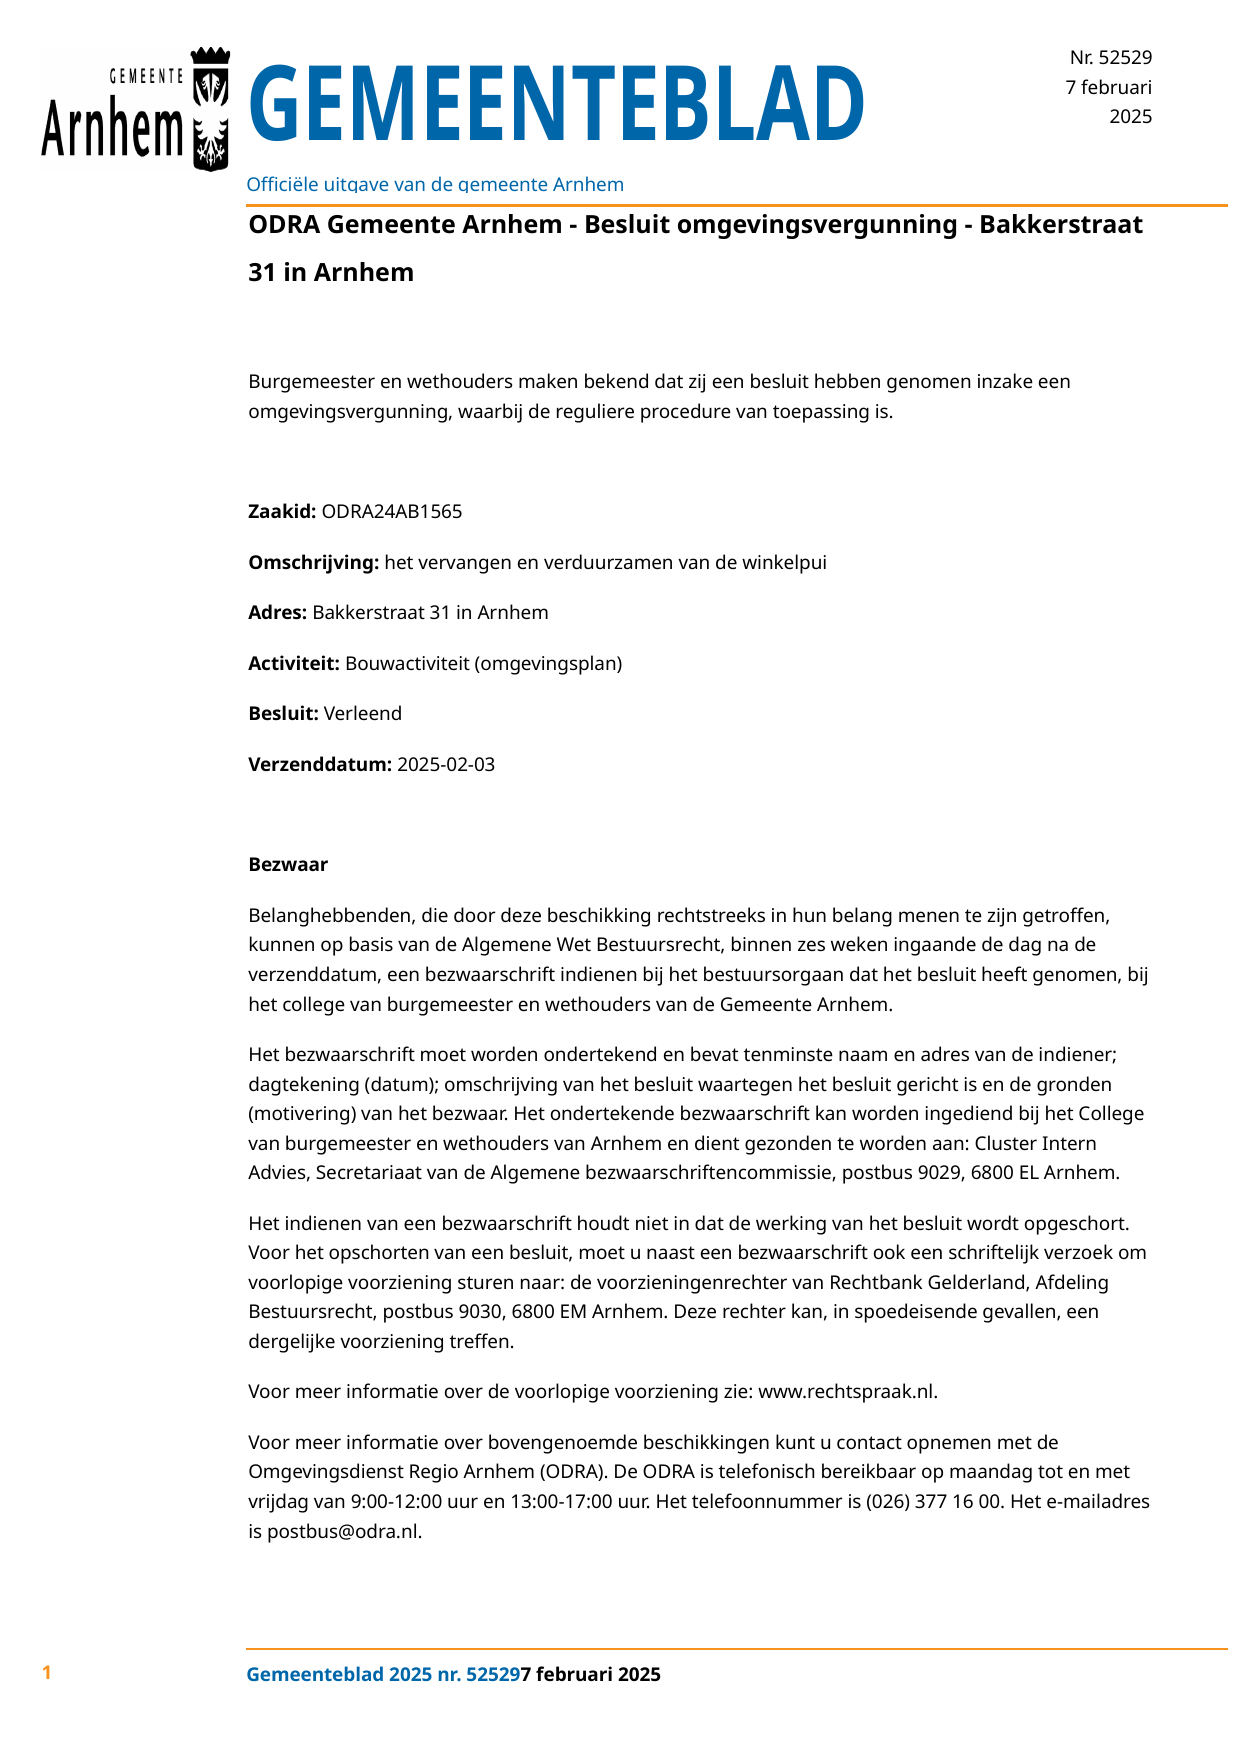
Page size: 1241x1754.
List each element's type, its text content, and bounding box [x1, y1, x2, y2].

text ODRA Gemeente Arnhem - Besluit omgevingsvergunning - Bakkerstraat 31 in Arnhem [248, 207, 1152, 288]
text Activiteit: Bouwactiviteit (omgevingsplan) [248, 650, 1152, 676]
text Zaakid: ODRA24AB1565 [248, 499, 1152, 524]
text Besluit: Verleend [248, 700, 1152, 726]
text Adres: Bakkerstraat 31 in Arnhem [248, 599, 1152, 625]
text Belanghebbenden, die door deze beschikking rechtstreeks in hun belang menen te zijn getroffen, kunnen op basis van de Algemene Wet Bestuursrecht, binnen zes weken ingaande de dag na de verzenddatum, een bezwaarschrift indienen bij het bestuursorgaan dat het besluit heeft genomen, bij het college van burgemeester en wethouders van de Gemeente Arnhem. [248, 902, 1152, 1017]
text Voor meer informatie over bovengenoemde beschikkingen kunt u contact opnemen met de Omgevingsdienst Regio Arnhem (ODRA). De ODRA is telefonisch bereikbaar op maandag tot en met vrijdag van 9:00-12:00 uur en 13:00-17:00 uur. Het telefoonnummer is (026) 377 16 00. Het e-mailadres is postbus@odra.nl. [248, 1429, 1152, 1544]
picture [41, 47, 231, 172]
text Bezwaar [248, 852, 1152, 877]
text Het indienen van een bezwaarschrift houdt niet in dat de werking van het besluit wordt opgeschort. Voor het opschorten van een besluit, moet u naast een bezwaarschrift ook een schriftelijk verzoek om voorlopige voorziening sturen naar: de voorzieningenrechter van Rechtbank Gelderland, Afdeling Bestuursrecht, postbus 9030, 6800 EM Arnhem. Deze rechter kan, in spoedeisende gevallen, een dergelijke voorziening treffen. [248, 1210, 1152, 1354]
text Verzenddatum: 2025-02-03 [248, 751, 1152, 777]
text Omschrijving: het vervangen en verduurzamen van de winkelpui [248, 549, 1152, 575]
text Burgemeester en wethouders maken bekend dat zij een besluit hebben genomen inzake een omgevingsvergunning, waarbij de reguliere procedure van toepassing is. [248, 368, 1152, 424]
text Het bezwaarschrift moet worden ondertekend en bevat tenminste naam en adres van de indiener; dagtekening (datum); omschrijving van het besluit waartegen het besluit gericht is en de gronden (motivering) van het bezwaar. Het ondertekende bezwaarschrift kan worden ingediend bij het College van burgemeester en wethouders van Arnhem en dient gezonden te worden aan: Cluster Intern Advies, Secretariaat van de Algemene bezwaarschriftencommissie, postbus 9029, 6800 EL Arnhem. [248, 1041, 1152, 1185]
text Voor meer informatie over de voorlopige voorziening zie: www.rechtspraak.nl. [248, 1379, 1152, 1404]
